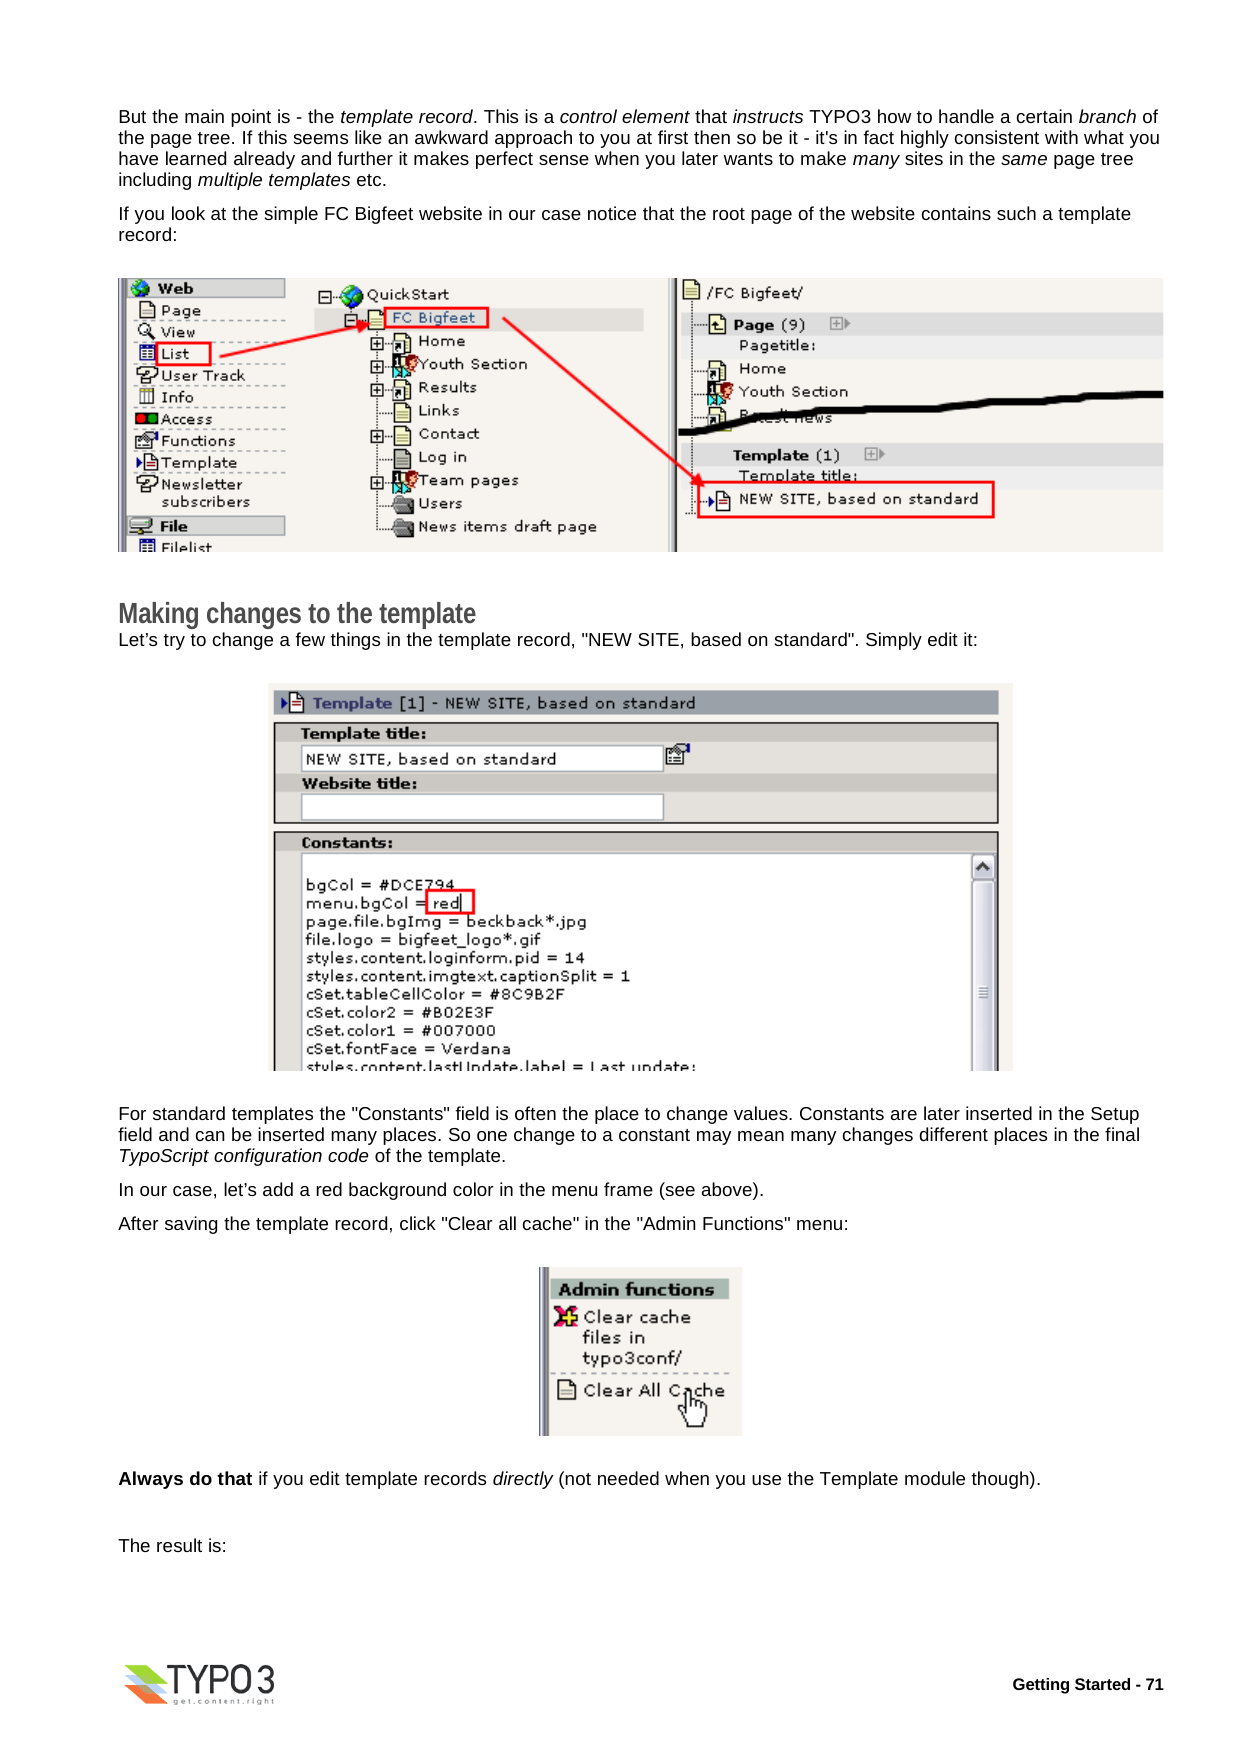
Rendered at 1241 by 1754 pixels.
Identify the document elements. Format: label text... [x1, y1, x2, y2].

picture [268, 683, 1014, 1071]
text Always do that if you edit template records directly (not needed when you use the Template module though). [118, 1469, 1163, 1490]
subtitle Making changes to the template [118, 596, 1163, 629]
text For standard templates the "Constants" field is often the place to change values. Constants are later inserted in the Setup field and can be inserted many places. So one change to a constant may mean many changes different places in the final TypoScript configuration code of the template. [118, 1104, 1163, 1167]
text In our case, let’s add a red background color in the menu frame (see above). [118, 1179, 1163, 1201]
text But the main point is - the template record. This is a control element that instructs TYPO3 how to handle a certain branch of the page tree. If this seems like an awkward approach to you at first then so be it - it's in fact highly consistent with what you have learned already and further it makes perfect sense when you later wants to make many sites in the same page tree including multiple templates etc. [118, 106, 1163, 190]
picture [118, 278, 1164, 552]
text If you look at the simple FC Bigfeet website in our case notice that the root page of the website contains such a template record: [118, 203, 1163, 245]
picture [539, 1267, 743, 1436]
picture [119, 1659, 280, 1710]
text After saving the template record, click "Clear all cache" in the "Admin Functions" menu: [118, 1213, 1163, 1234]
text The result is: [118, 1536, 1163, 1557]
text Let’s try to change a few things in the template record, "NEW SITE, based on standard". Simply edit it: [118, 629, 1163, 650]
